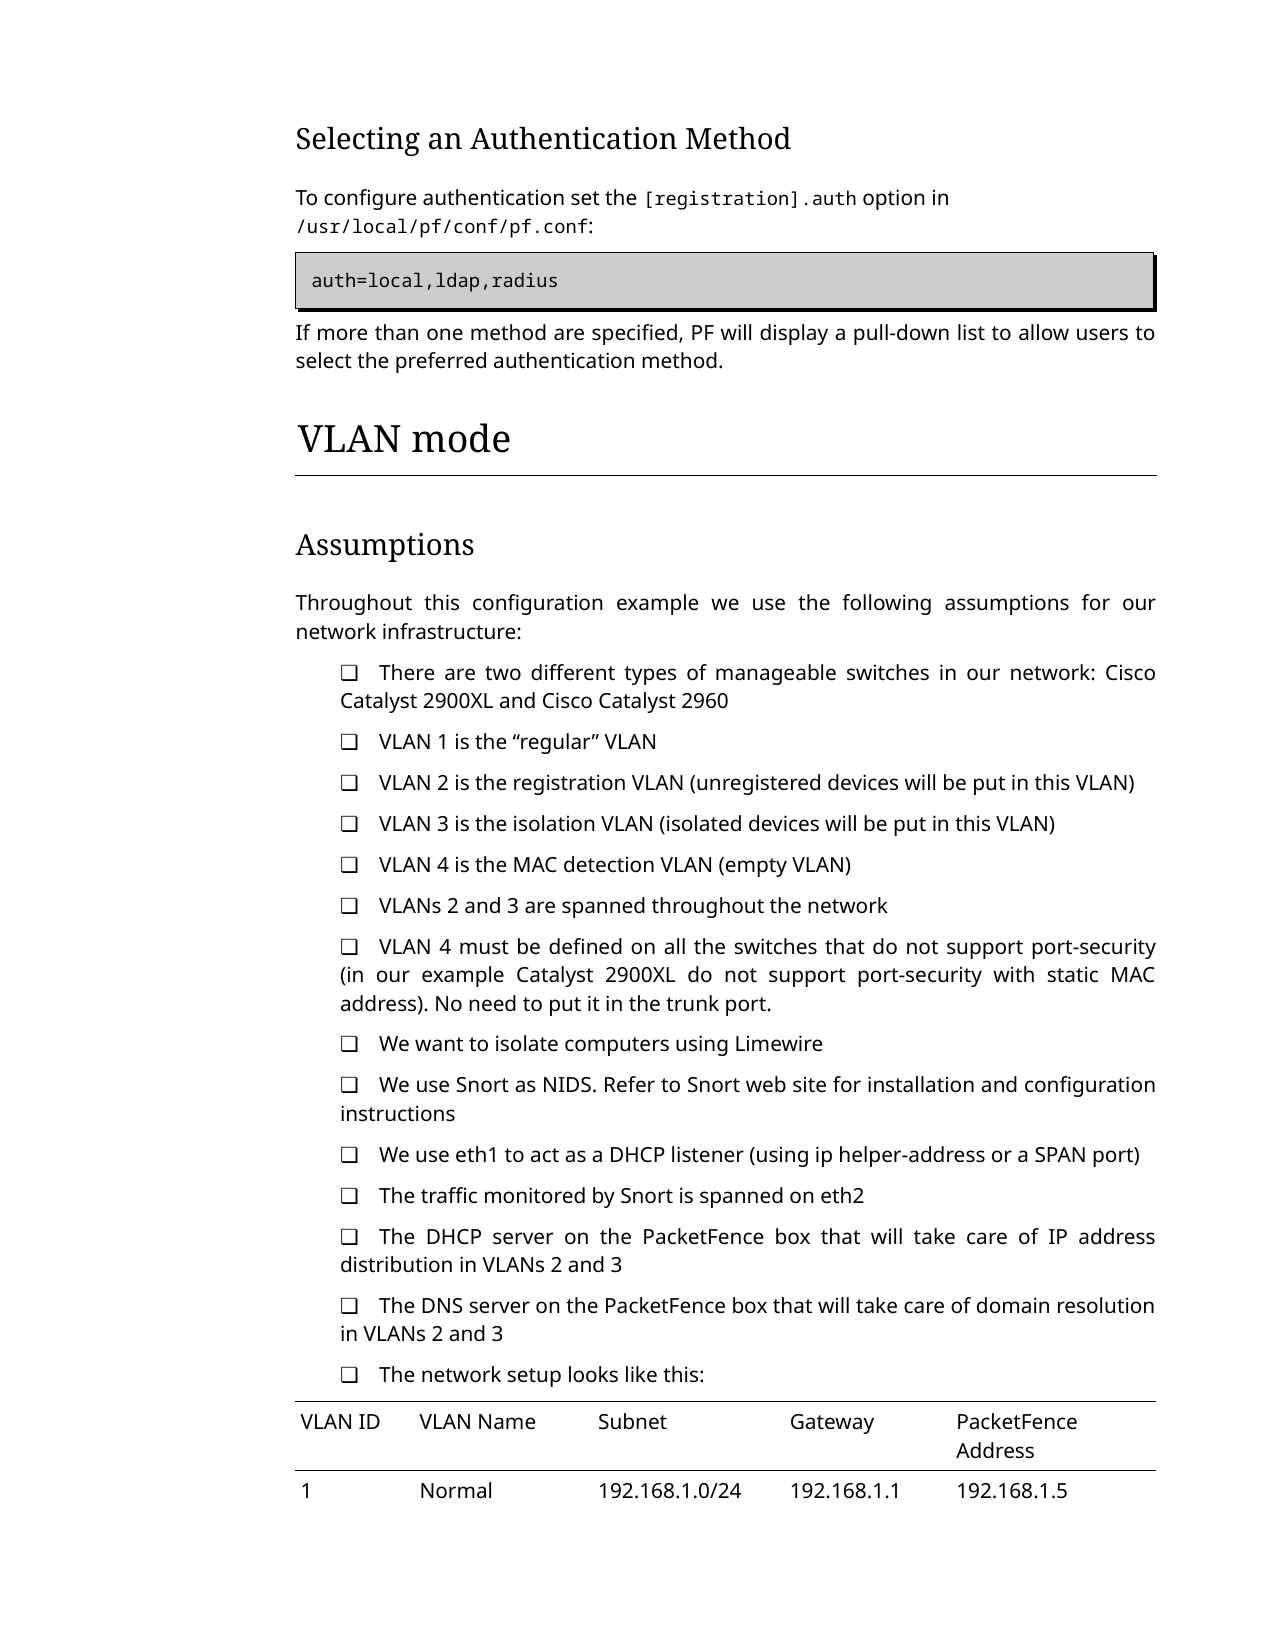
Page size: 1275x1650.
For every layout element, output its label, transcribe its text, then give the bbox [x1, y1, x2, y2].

list ❏ The traffic monitored by Snort is spanned on eth2 [340, 1181, 1157, 1209]
text If more than one method are specified, PF will display a pull-down list to allow users to select the preferred authentication method. [295, 318, 1157, 375]
list ❏ There are two different types of manageable switches in our network: Cisco Catalyst 2900XL and Cisco Catalyst 2960 [340, 658, 1157, 714]
table_header VLAN ID [295, 1402, 414, 1470]
list ❏ The DNS server on the PacketFence box that will take care of domain resolution in VLANs 2 and 3 [340, 1291, 1157, 1348]
table_cell 192.168.1.0/24 [592, 1471, 784, 1510]
table_header VLAN Name [414, 1402, 592, 1470]
table_cell 192.168.1.1 [784, 1471, 950, 1510]
list ❏ VLAN 1 is the “regular” VLAN [340, 727, 1157, 756]
text auth=local,ldap,radius [296, 253, 1153, 308]
list ❏ We use Snort as NIDS. Refer to Snort web site for installation and configuration instructions [340, 1071, 1157, 1127]
table_cell 192.168.1.5 [950, 1471, 1156, 1510]
list ❏ We use eth1 to act as a DHCP listener (using ip helper-address or a SPAN port) [340, 1140, 1157, 1168]
subtitle VLAN mode [295, 412, 1157, 475]
table_header PacketFence Address [950, 1402, 1156, 1470]
list ❏ VLAN 4 must be defined on all the switches that do not support port-security (in our example Catalyst 2900XL do not support port-security with static MAC address). No need to put it in the trunk port. [340, 932, 1157, 1017]
list ❏ VLAN 4 is the MAC detection VLAN (empty VLAN) [340, 850, 1157, 878]
list ❏ VLAN 3 is the isolation VLAN (isolated devices will be put in this VLAN) [340, 809, 1157, 837]
list ❏ The network setup looks like this: [340, 1361, 1157, 1389]
table_cell 1 [295, 1471, 414, 1510]
table_header Gateway [784, 1402, 950, 1470]
text Throughout this configuration example we use the following assumptions for our network infrastructure: [295, 588, 1157, 645]
text To configure authentication set the [registration].auth option in /usr/local/pf/conf/pf.conf: [295, 183, 1157, 239]
table_cell Normal [414, 1471, 592, 1510]
subtitle Selecting an Authentication Method [295, 118, 1157, 158]
list ❏ We want to isolate computers using Limewire [340, 1029, 1157, 1058]
list ❏ VLANs 2 and 3 are spanned throughout the network [340, 891, 1157, 919]
subtitle Assumptions [295, 524, 1157, 563]
list ❏ VLAN 2 is the registration VLAN (unregistered devices will be put in this VLAN) [340, 768, 1157, 796]
list ❏ The DHCP server on the PacketFence box that will take care of IP address distribution in VLANs 2 and 3 [340, 1222, 1157, 1279]
table_header Subnet [592, 1402, 784, 1470]
